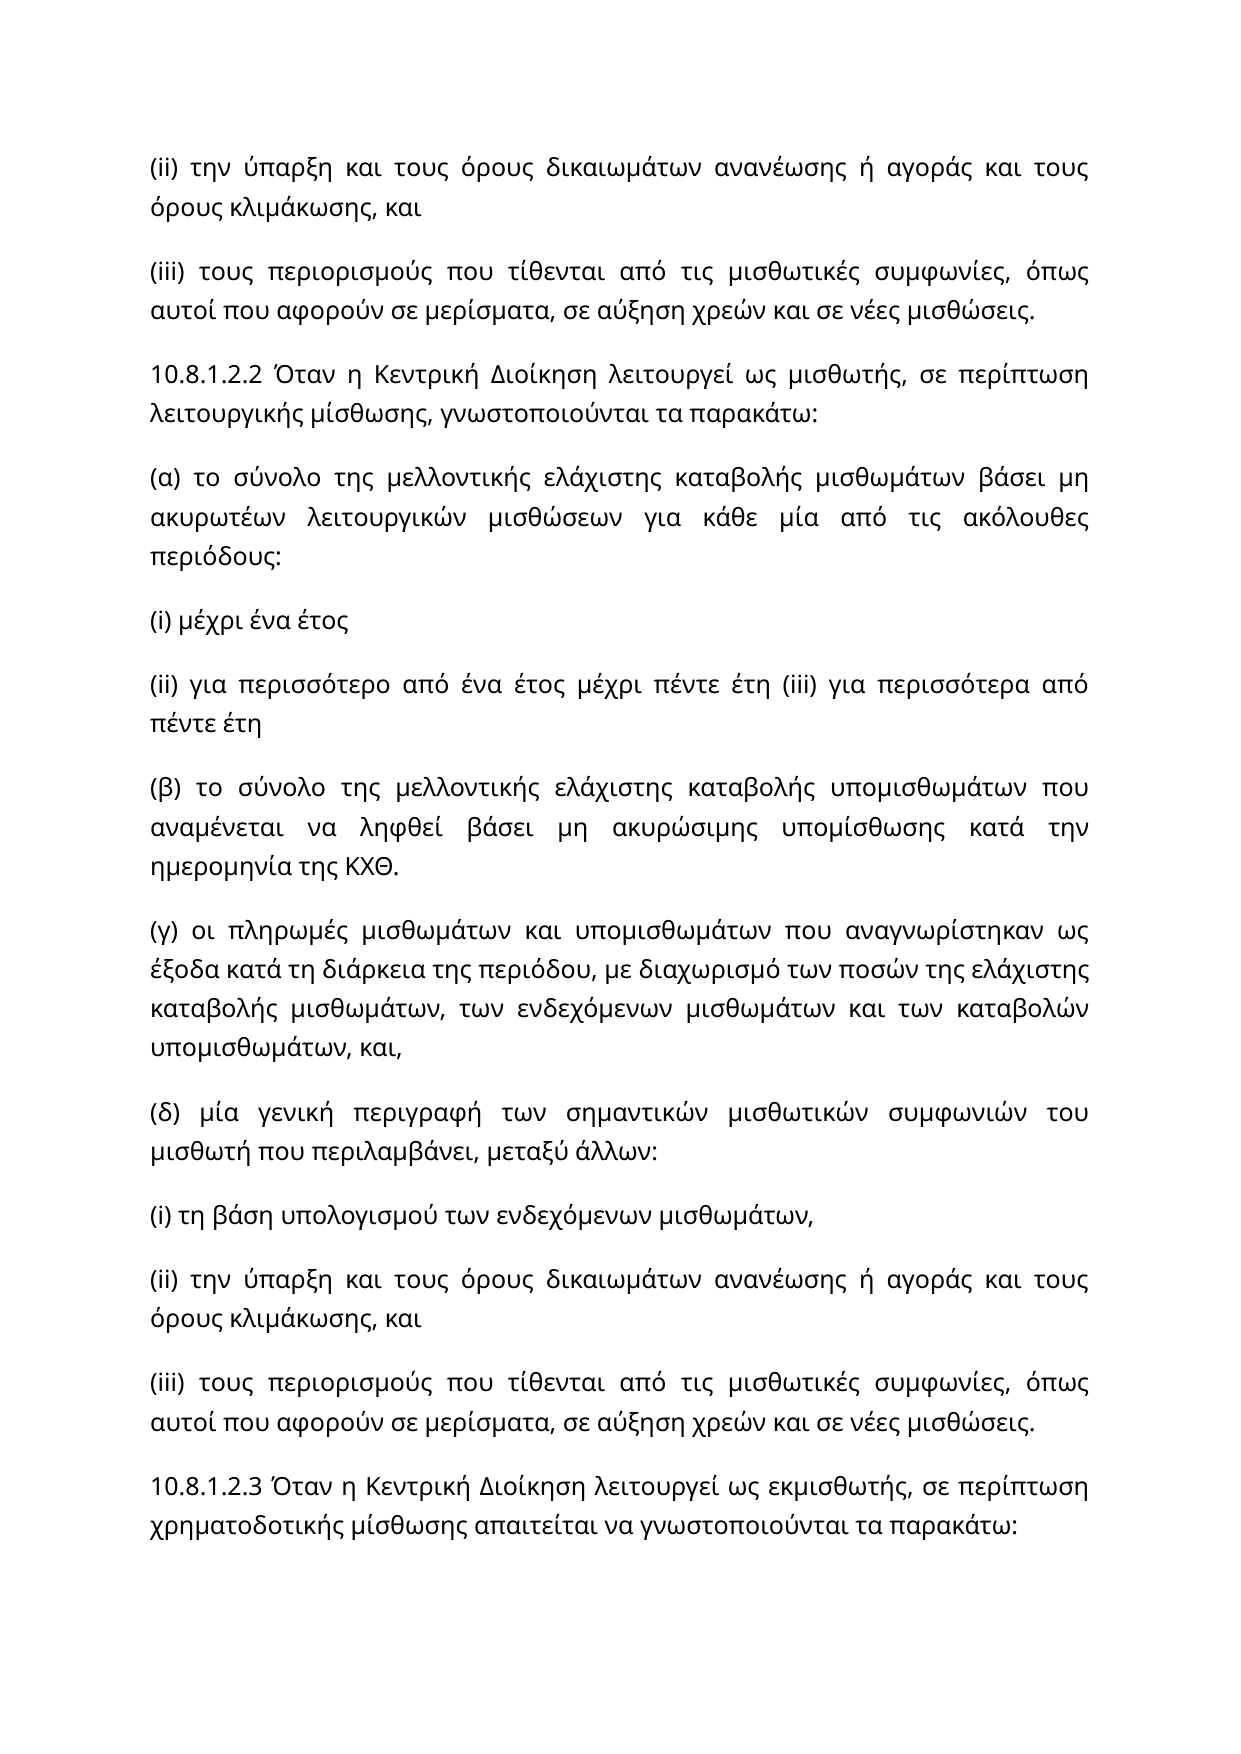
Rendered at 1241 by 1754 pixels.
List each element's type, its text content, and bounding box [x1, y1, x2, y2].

text (δ) μία γενική περιγραφή των σημαντικών μισθωτικών συμφωνιών του μισθωτή που περιλαμβάνει, μεταξύ άλλων: [150, 1094, 1090, 1167]
text (i) τη βάση υπολογισμού των ενδεχόμενων μισθωμάτων, [150, 1197, 1090, 1232]
text 10.8.1.2.3 Όταν η Κεντρική Διοίκηση λειτουργεί ως εκμισθωτής, σε περίπτωση χρηματοδοτικής μίσθωσης απαιτείται να γνωστοποιούνται τα παρακάτω: [150, 1468, 1090, 1542]
text (ii) για περισσότερο από ένα έτος μέχρι πέντε έτη (iii) για περισσότερα από πέντε έτη [150, 667, 1090, 740]
text (γ) οι πληρωμές μισθωμάτων και υπομισθωμάτων που αναγνωρίστηκαν ως έξοδα κατά τη διάρκεια της περιόδου, με διαχωρισμό των ποσών της ελάχιστης καταβολής μισθωμάτων, των ενδεχόμενων μισθωμάτων και των καταβολών υπομισθωμάτων, και, [150, 912, 1090, 1064]
text (iii) τους περιορισμούς που τίθενται από τις μισθωτικές συμφωνίες, όπως αυτοί που αφορούν σε μερίσματα, σε αύξηση χρεών και σε νέες μισθώσεις. [150, 253, 1090, 327]
text 10.8.1.2.2 Όταν η Κεντρική Διοίκηση λειτουργεί ως μισθωτής, σε περίπτωση λειτουργικής μίσθωσης, γνωστοποιούνται τα παρακάτω: [150, 357, 1090, 430]
text (ii) την ύπαρξη και τους όρους δικαιωμάτων ανανέωσης ή αγοράς και τους όρους κλιμάκωσης, και [150, 1262, 1090, 1335]
text (α) το σύνολο της μελλοντικής ελάχιστης καταβολής μισθωμάτων βάσει μη ακυρωτέων λειτουργικών μισθώσεων για κάθε μία από τις ακόλουθες περιόδους: [150, 460, 1090, 572]
text (β) το σύνολο της μελλοντικής ελάχιστης καταβολής υπομισθωμάτων που αναμένεται να ληφθεί βάσει μη ακυρώσιμης υπομίσθωσης κατά την ημερομηνία της ΚΧΘ. [150, 770, 1090, 882]
text (iii) τους περιορισμούς που τίθενται από τις μισθωτικές συμφωνίες, όπως αυτοί που αφορούν σε μερίσματα, σε αύξηση χρεών και σε νέες μισθώσεις. [150, 1365, 1090, 1438]
text (i) μέχρι ένα έτος [150, 602, 1090, 637]
text (ii) την ύπαρξη και τους όρους δικαιωμάτων ανανέωσης ή αγοράς και τους όρους κλιμάκωσης, και [150, 150, 1090, 223]
